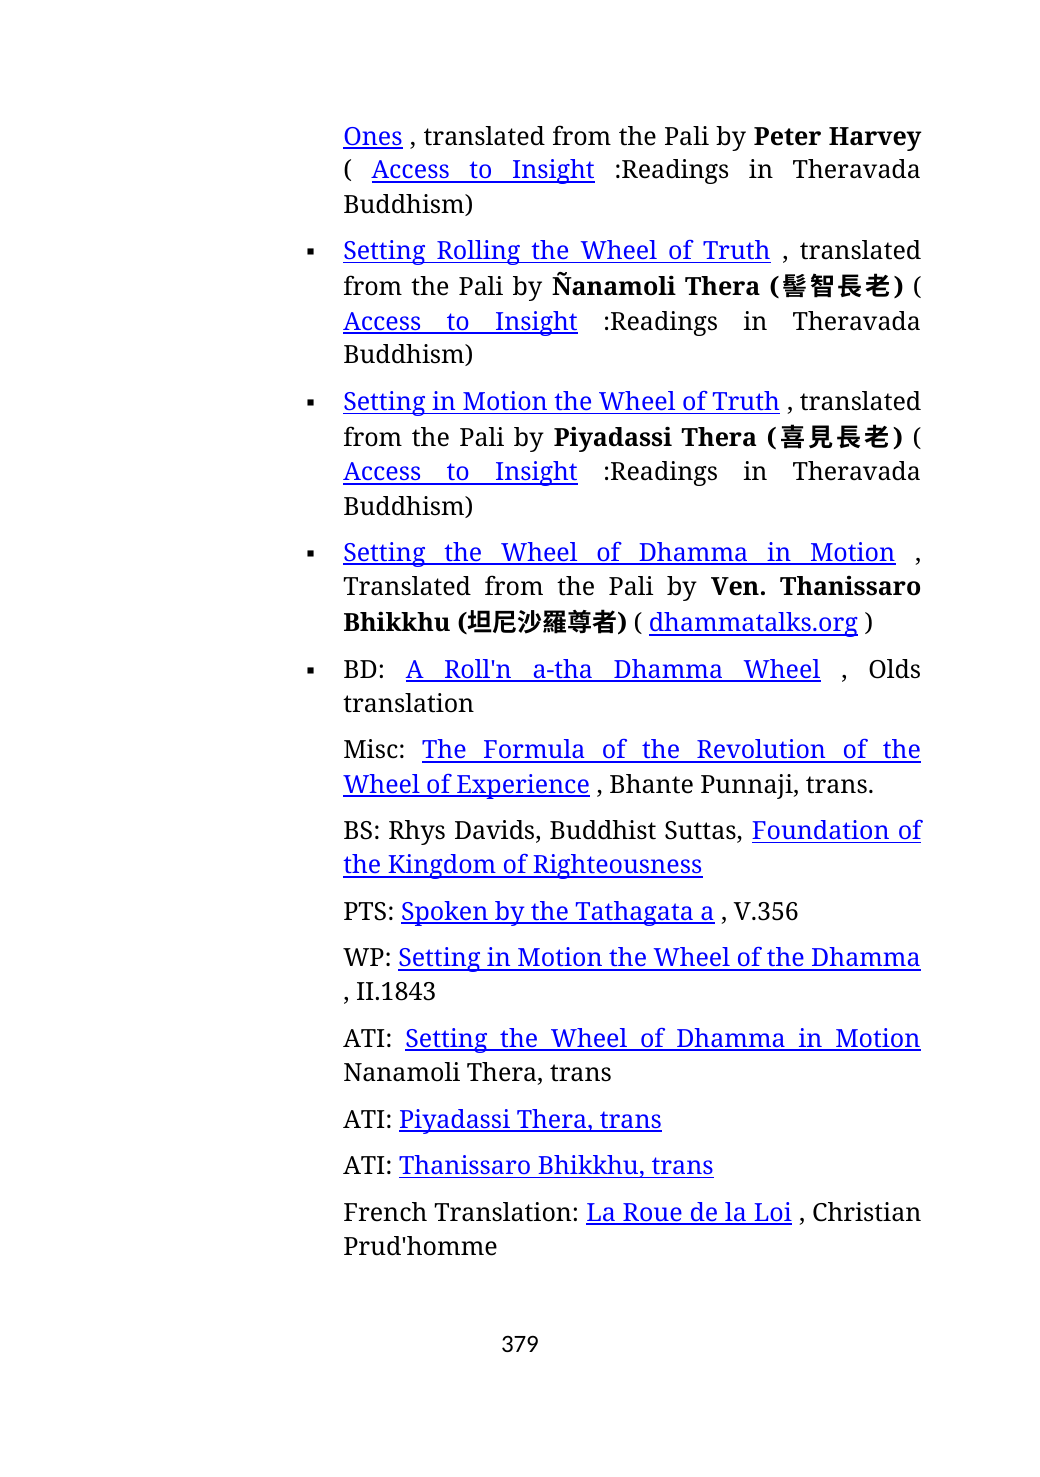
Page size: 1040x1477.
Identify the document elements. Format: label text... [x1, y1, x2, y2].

text PTS: Spoken by the Tathagata a , V.356 [343, 893, 921, 927]
text ATI: Piyadassi Thera, trans [343, 1101, 921, 1135]
text BS: Rhys Davids, Buddhist Suttas, Foundation of the Kingdom of Righteousness [343, 813, 921, 881]
text ATI: Setting the Wheel of Dhamma in Motion Nanamoli Thera, trans [343, 1021, 921, 1089]
text ATI: Thanissaro Bhikkhu, trans [343, 1148, 921, 1182]
list Ones , translated from the Pali by Peter Harvey ( Access to Insight :Readings in Theravada Buddhism) [306, 118, 921, 220]
list Setting Rolling the Wheel of Truth , translated from the Pali by Ñanamoli Thera (髻智長老) ( Access to Insight :Readings in Theravada Buddhism) [306, 233, 921, 371]
text French Translation: La Roue de la Loi , Christian Prud'homme [343, 1194, 921, 1262]
list Setting in Motion the Wheel of Truth , translated from the Pali by Piyadassi Thera (喜見長老) ( Access to Insight :Readings in Theravada Buddhism) [306, 384, 921, 522]
list BD: A Roll'n a-tha Dhamma Wheel , Olds translation [306, 652, 921, 720]
text WP: Setting in Motion the Wheel of the Dhamma , II.1843 [343, 940, 921, 1008]
text Misc: The Formula of the Revolution of the Wheel of Experience , Bhante Punnaji, trans. [343, 732, 921, 800]
list Setting the Wheel of Dhamma in Motion , Translated from the Pali by Ven. Thanissaro Bhikkhu (坦尼沙羅尊者) ( dhammatalks.org ) [306, 535, 921, 639]
